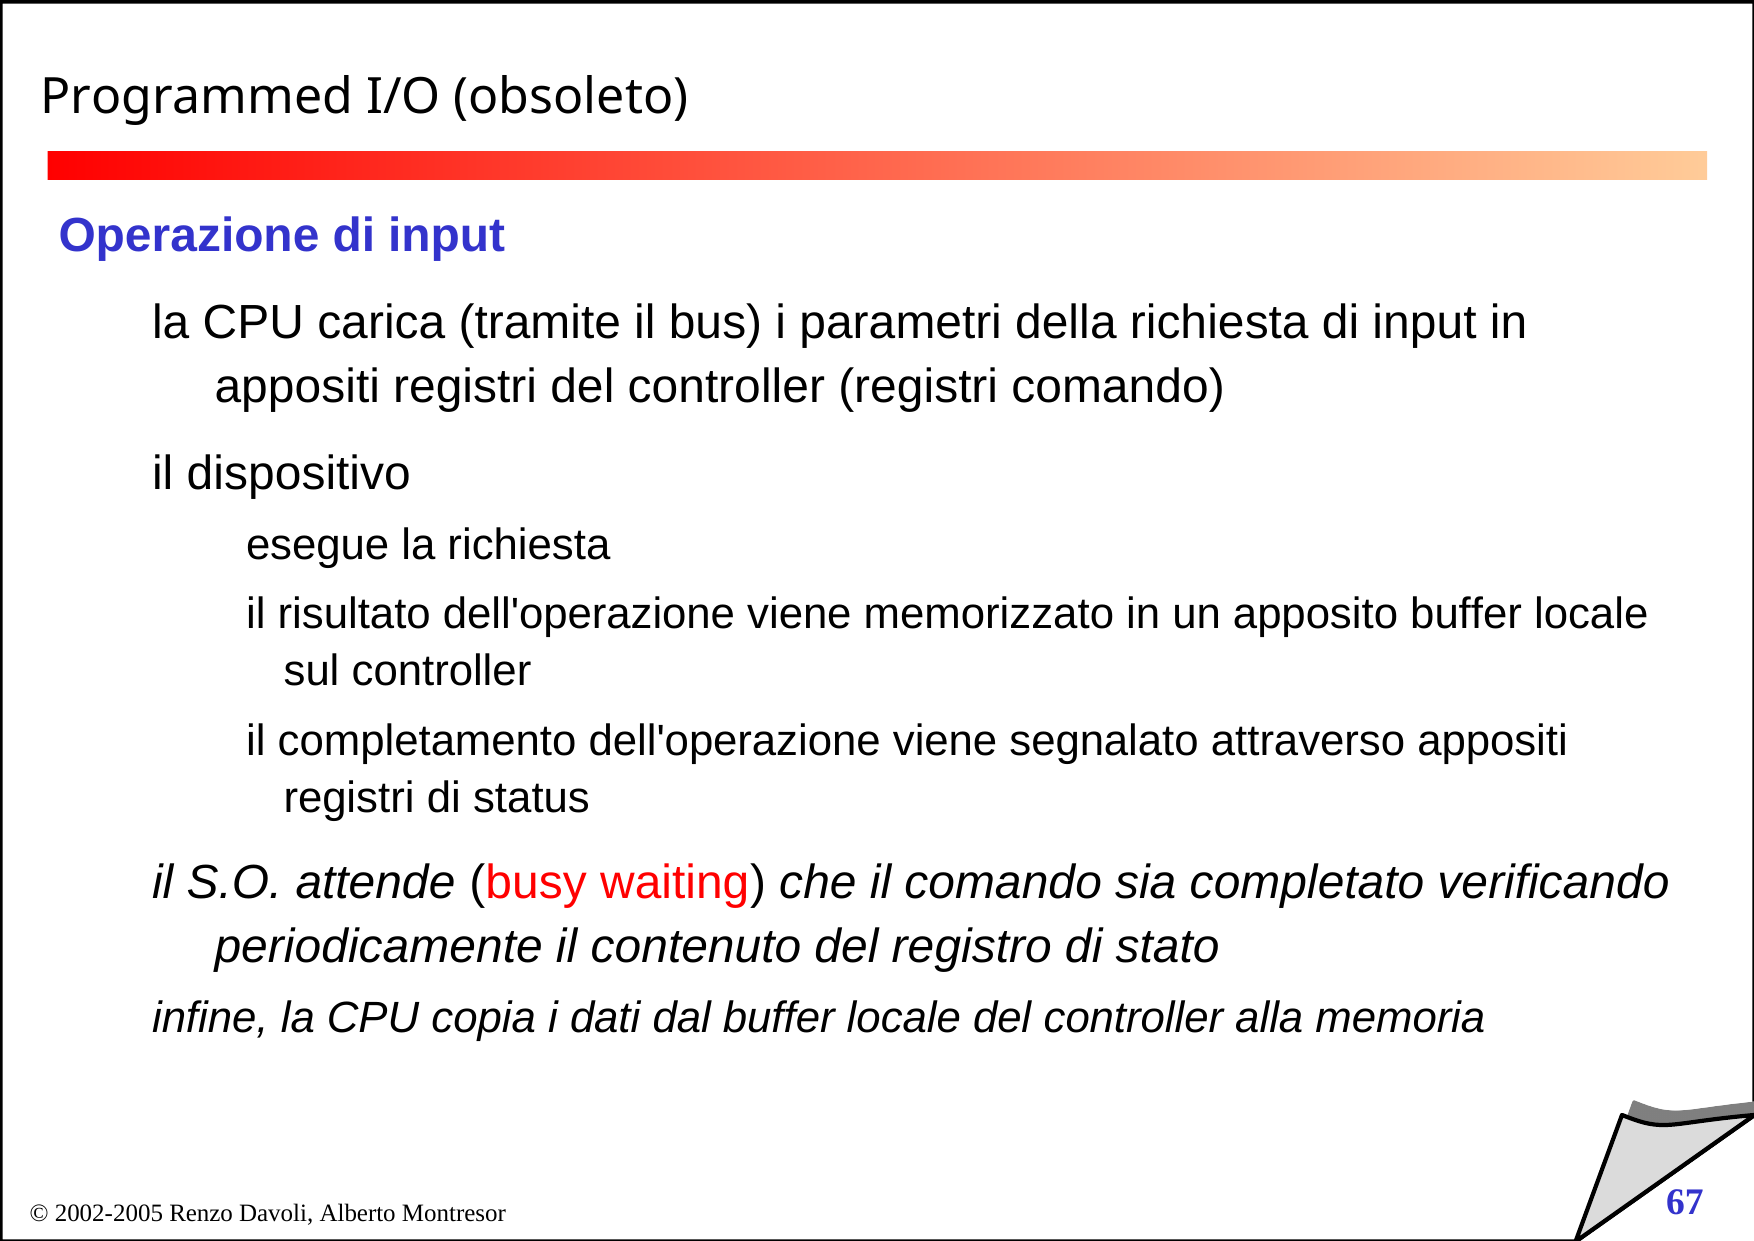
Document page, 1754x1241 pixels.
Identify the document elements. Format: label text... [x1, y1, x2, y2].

title Programmed I/O (obsoleto) [40, 49, 1714, 144]
list Operazione di input la CPU carica (tramite il bus) i parametri della richiesta di input in appositi registri del controller (registri comando) il dispositivo esegue la richiesta il risultato dell'operazione viene memorizzato in un apposito buffer locale sul controller il completamento dell'operazione viene segnalato attraverso appositi registri di status il S.O. attende (busy waiting) che il comando sia completato verificando periodicamente il contenuto del registro di stato infine, la CPU copia i dati dal buffer locale del controller alla memoria [58, 206, 1696, 1144]
